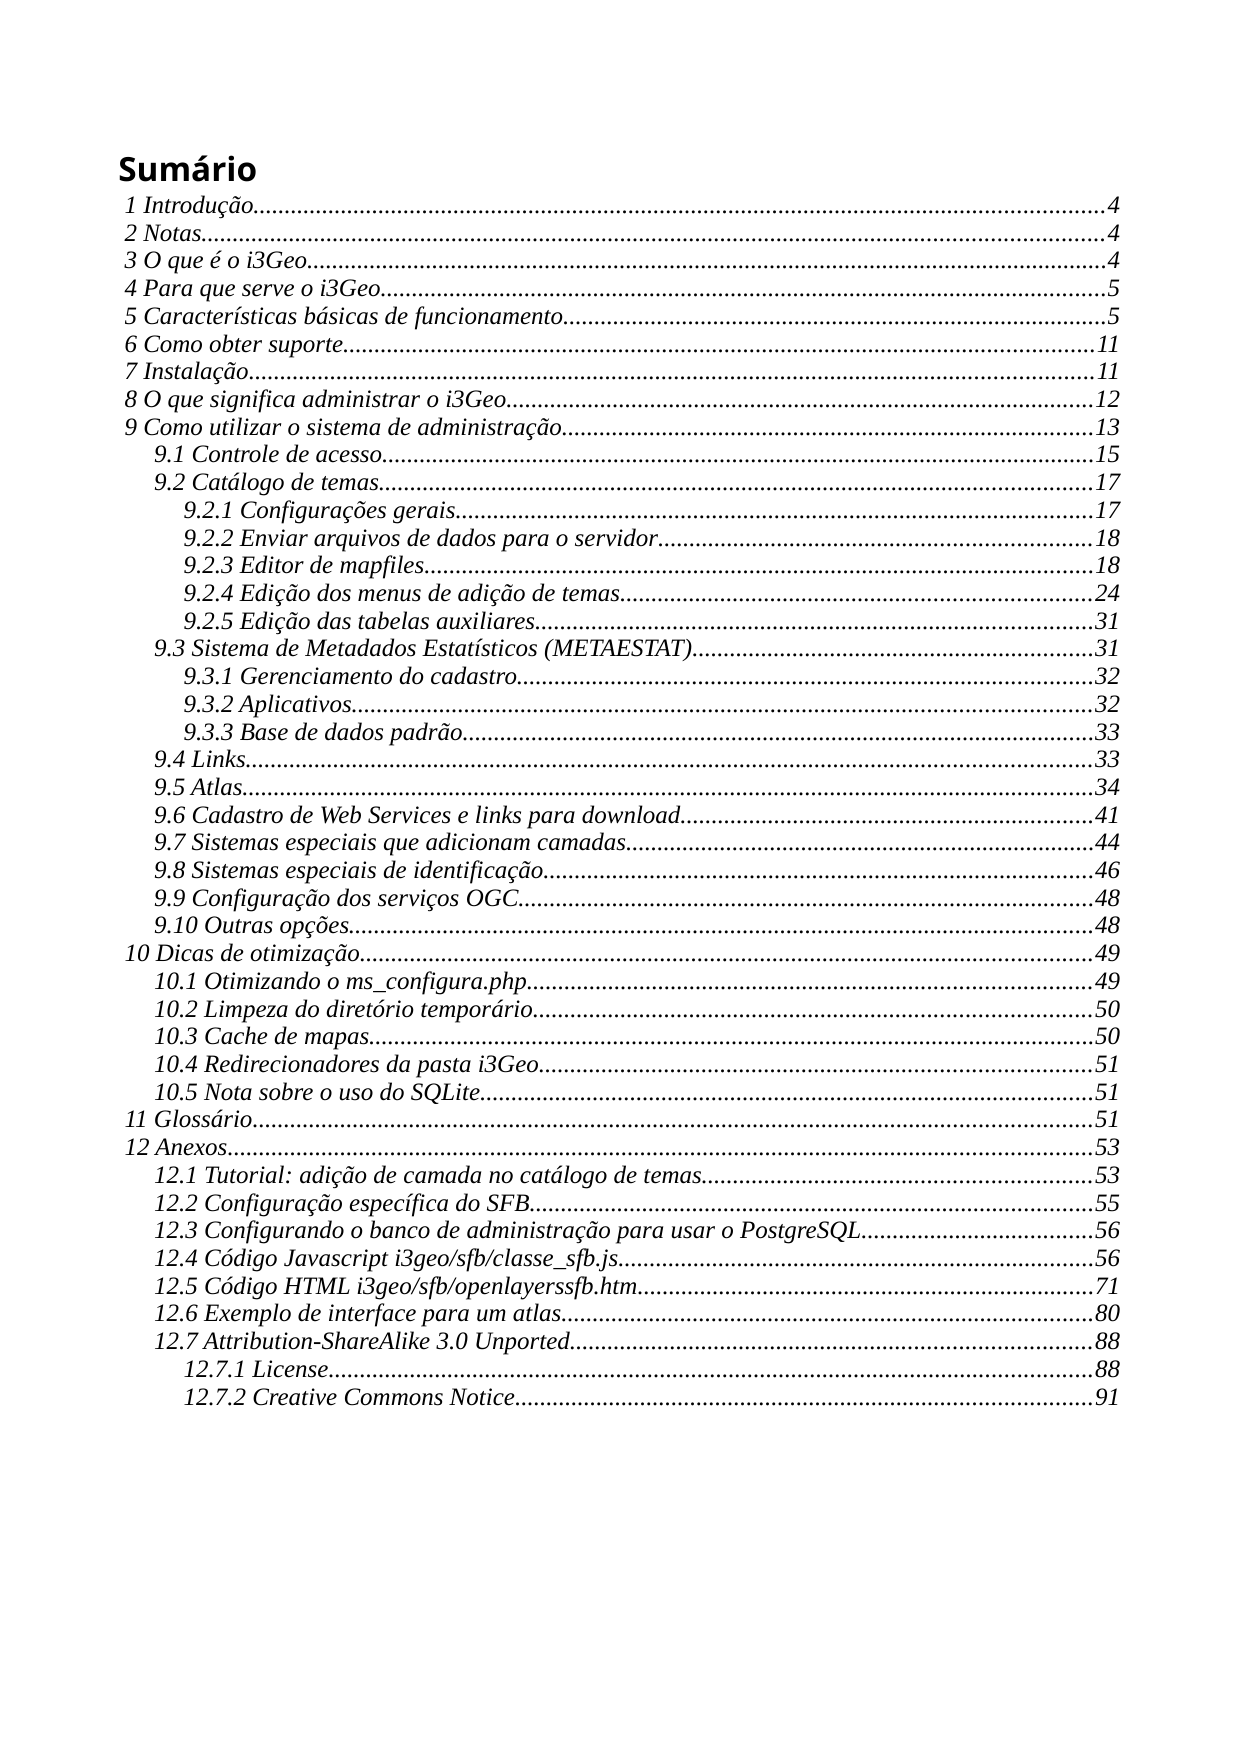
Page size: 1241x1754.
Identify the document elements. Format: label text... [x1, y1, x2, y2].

text 12.6 Exemplo de interface para um atlas 80 [148, 1299, 1122, 1327]
text 9.10 Outras opções 48 [148, 912, 1122, 939]
text 7 Instalação 11 [118, 357, 1122, 385]
text 12.4 Código Javascript i3geo/sfb/classe_sfb.js 56 [148, 1244, 1122, 1272]
text 12.5 Código HTML i3geo/sfb/openlayerssfb.htm 71 [148, 1272, 1122, 1299]
text 9.1 Controle de acesso 15 [148, 441, 1122, 468]
text 2 Notas 4 [118, 219, 1122, 247]
text 12.3 Configurando o banco de administração para usar o PostgreSQL 56 [148, 1216, 1122, 1244]
text 6 Como obter suporte 11 [118, 330, 1122, 357]
text 10.2 Limpeza do diretório temporário 50 [148, 995, 1122, 1022]
text 12 Anexos 53 [118, 1133, 1122, 1161]
text 4 Para que serve o i3Geo 5 [118, 274, 1122, 302]
text 12.1 Tutorial: adição de camada no catálogo de temas 53 [148, 1161, 1122, 1189]
text 3 O que é o i3Geo 4 [118, 247, 1122, 274]
text 10.3 Cache de mapas 50 [148, 1022, 1122, 1050]
text 9.6 Cadastro de Web Services e links para download 41 [148, 801, 1122, 828]
text 9.2 Catálogo de temas 17 [148, 468, 1122, 496]
text 12.7.1 License 88 [177, 1355, 1122, 1383]
text 9.2.1 Configurações gerais 17 [177, 496, 1122, 524]
text 10.5 Nota sobre o uso do SQLite 51 [148, 1078, 1122, 1106]
text 8 O que significa administrar o i3Geo 12 [118, 385, 1122, 413]
text 9 Como utilizar o sistema de administração 13 [118, 413, 1122, 441]
text 9.3 Sistema de Metadados Estatísticos (METAESTAT) 31 [148, 634, 1122, 662]
text 10.1 Otimizando o ms_configura.php 49 [148, 967, 1122, 995]
text 5 Características básicas de funcionamento 5 [118, 302, 1122, 330]
text 9.2.2 Enviar arquivos de dados para o servidor 18 [177, 524, 1122, 551]
text 9.5 Atlas 34 [148, 773, 1122, 801]
text 1 Introdução 4 [118, 191, 1122, 219]
text 12.7.2 Creative Commons Notice 91 [177, 1383, 1122, 1410]
text 9.2.4 Edição dos menus de adição de temas 24 [177, 579, 1122, 607]
subtitle Sumário [118, 146, 1122, 191]
text 9.2.5 Edição das tabelas auxiliares 31 [177, 607, 1122, 634]
text 9.2.3 Editor de mapfiles 18 [177, 551, 1122, 579]
text 12.2 Configuração específica do SFB 55 [148, 1189, 1122, 1216]
text 9.3.2 Aplicativos 32 [177, 690, 1122, 718]
text 10 Dicas de otimização 49 [118, 939, 1122, 967]
text 9.9 Configuração dos serviços OGC 48 [148, 884, 1122, 912]
text 12.7 Attribution-ShareAlike 3.0 Unported 88 [148, 1327, 1122, 1355]
text 11 Glossário 51 [118, 1106, 1122, 1133]
text 9.7 Sistemas especiais que adicionam camadas 44 [148, 828, 1122, 856]
text 9.3.3 Base de dados padrão 33 [177, 718, 1122, 745]
text 9.4 Links 33 [148, 745, 1122, 773]
text 10.4 Redirecionadores da pasta i3Geo 51 [148, 1050, 1122, 1078]
text 9.8 Sistemas especiais de identificação 46 [148, 856, 1122, 884]
text 9.3.1 Gerenciamento do cadastro 32 [177, 662, 1122, 690]
